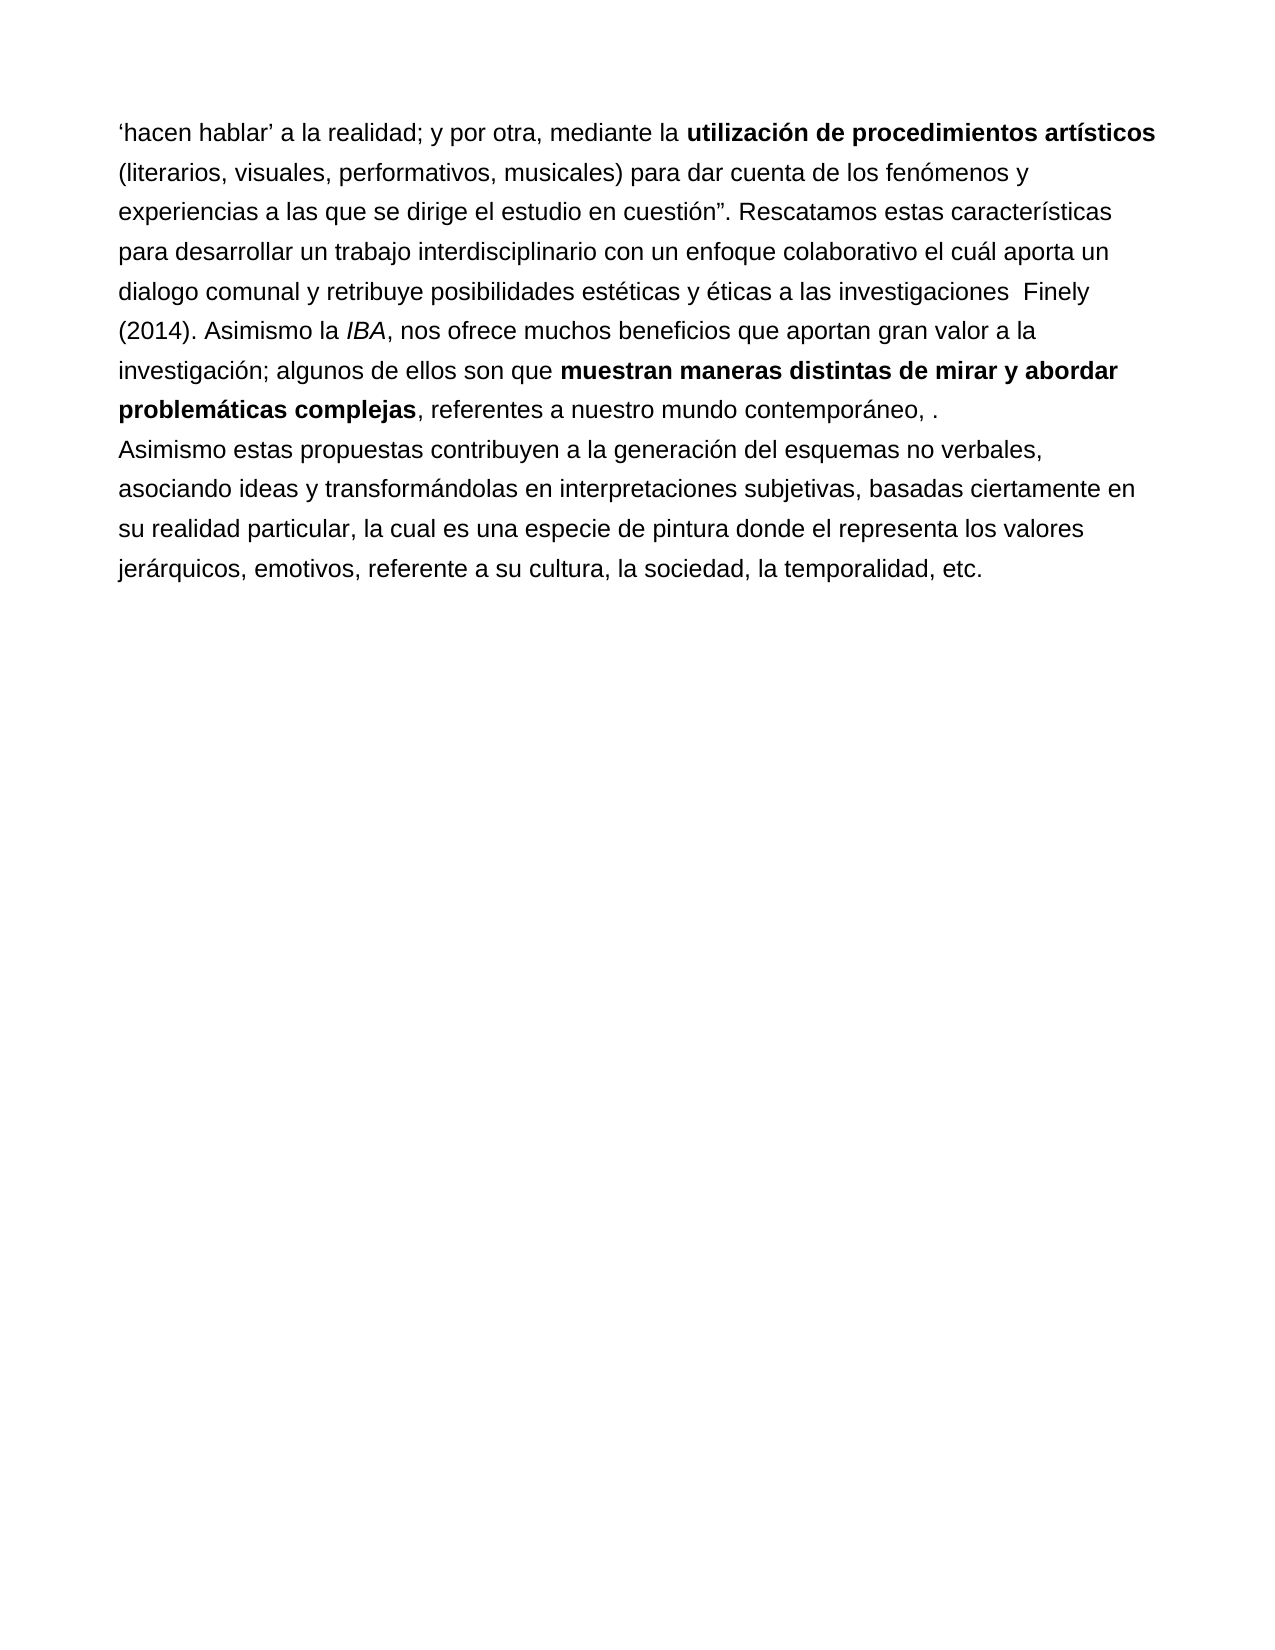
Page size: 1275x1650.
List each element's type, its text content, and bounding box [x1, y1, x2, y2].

text Asimismo estas propuestas contribuyen a la generación del esquemas no verbales, asociando ideas y transformándolas en interpretaciones subjetivas, basadas ciertamente en su realidad particular, la cual es una especie de pintura donde el representa los valores jerárquicos, emotivos, referente a su cultura, la sociedad, la temporalidad, etc. [118, 435, 1157, 582]
text ‘hacen hablar’ a la realidad; y por otra, mediante la utilización de procedimientos artísticos (literarios, visuales, performativos, musicales) para dar cuenta de los fenómenos y experiencias a las que se dirige el estudio en cuestión”. Rescatamos estas características para desarrollar un trabajo interdisciplinario con un enfoque colaborativo el cuál aporta un dialogo comunal y retribuye posibilidades estéticas y éticas a las investigaciones Finely (2014). Asimismo la IBA, nos ofrece muchos beneficios que aportan gran valor a la investigación; algunos de ellos son que muestran maneras distintas de mirar y abordar problemáticas complejas, referentes a nuestro mundo contemporáneo, . [118, 118, 1157, 424]
